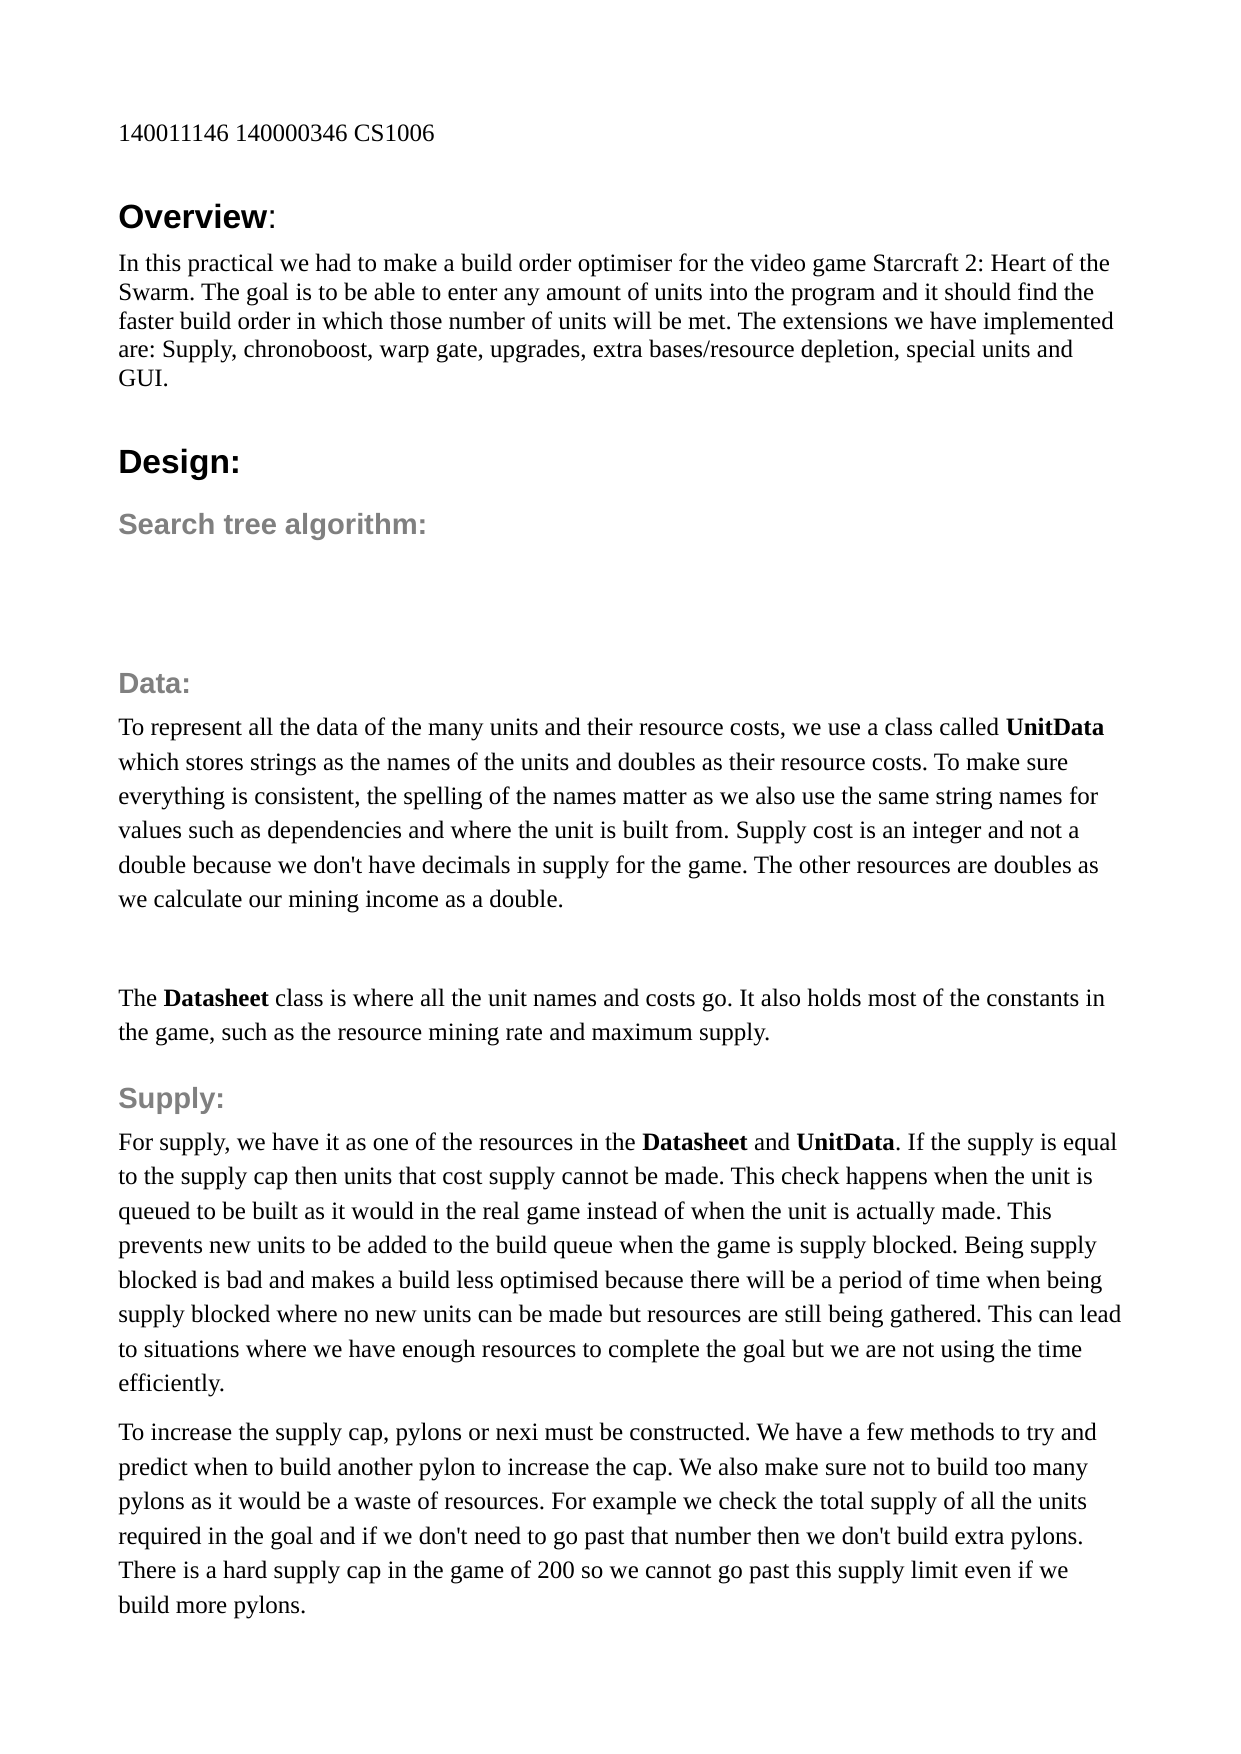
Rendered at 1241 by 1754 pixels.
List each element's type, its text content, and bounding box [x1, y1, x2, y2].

text For supply, we have it as one of the resources in the Datasheet and UnitData. If the supply is equal to the supply cap then units that cost supply cannot be made. This check happens when the unit is queued to be built as it would in the real game instead of when the unit is actually made. This prevents new units to be added to the build queue when the game is supply blocked. Being supply blocked is bad and makes a build less optimised because there will be a period of time when being supply blocked where no new units can be made but resources are still being gathered. This can lead to situations where we have enough resources to complete the goal but we are not using the time efficiently. [118, 1127, 1122, 1397]
text To represent all the data of the many units and their resource costs, we use a class called UnitData which stores strings as the names of the units and doubles as their resource costs. To make sure everything is consistent, the spelling of the names matter as we also use the same string names for values such as dependencies and where the unit is built from. Supply cost is an integer and not a double because we don't have decimals in supply for the game. The other resources are doubles as we calculate our mining income as a double. [118, 712, 1122, 913]
text To increase the supply cap, pylons or nexi must be constructed. We have a few methods to try and predict when to build another pylon to increase the cap. We also make sure not to build too many pylons as it would be a waste of resources. For example we check the total supply of all the units required in the goal and if we don't need to go past that number then we don't build extra pylons. There is a hard supply cap in the game of 200 so we cannot go past this supply limit even if we build more pylons. [118, 1417, 1122, 1618]
subtitle Overview: [118, 197, 1122, 236]
subtitle Search tree algorithm: [118, 507, 1122, 541]
subtitle Supply: [118, 1081, 1122, 1114]
subtitle Design: [118, 442, 1122, 480]
text The Datasheet class is where all the unit names and costs go. It also holds most of the constants in the game, such as the resource mining rate and maximum supply. [118, 983, 1122, 1046]
subtitle Data: [118, 666, 1122, 700]
text In this practical we had to make a build order optimiser for the video game Starcraft 2: Heart of the Swarm. The goal is to be able to enter any amount of units into the program and it should find the faster build order in which those number of units will be met. The extensions we have implemented are: Supply, chronoboost, warp gate, upgrades, extra bases/resource depletion, special units and GUI. [118, 248, 1122, 392]
